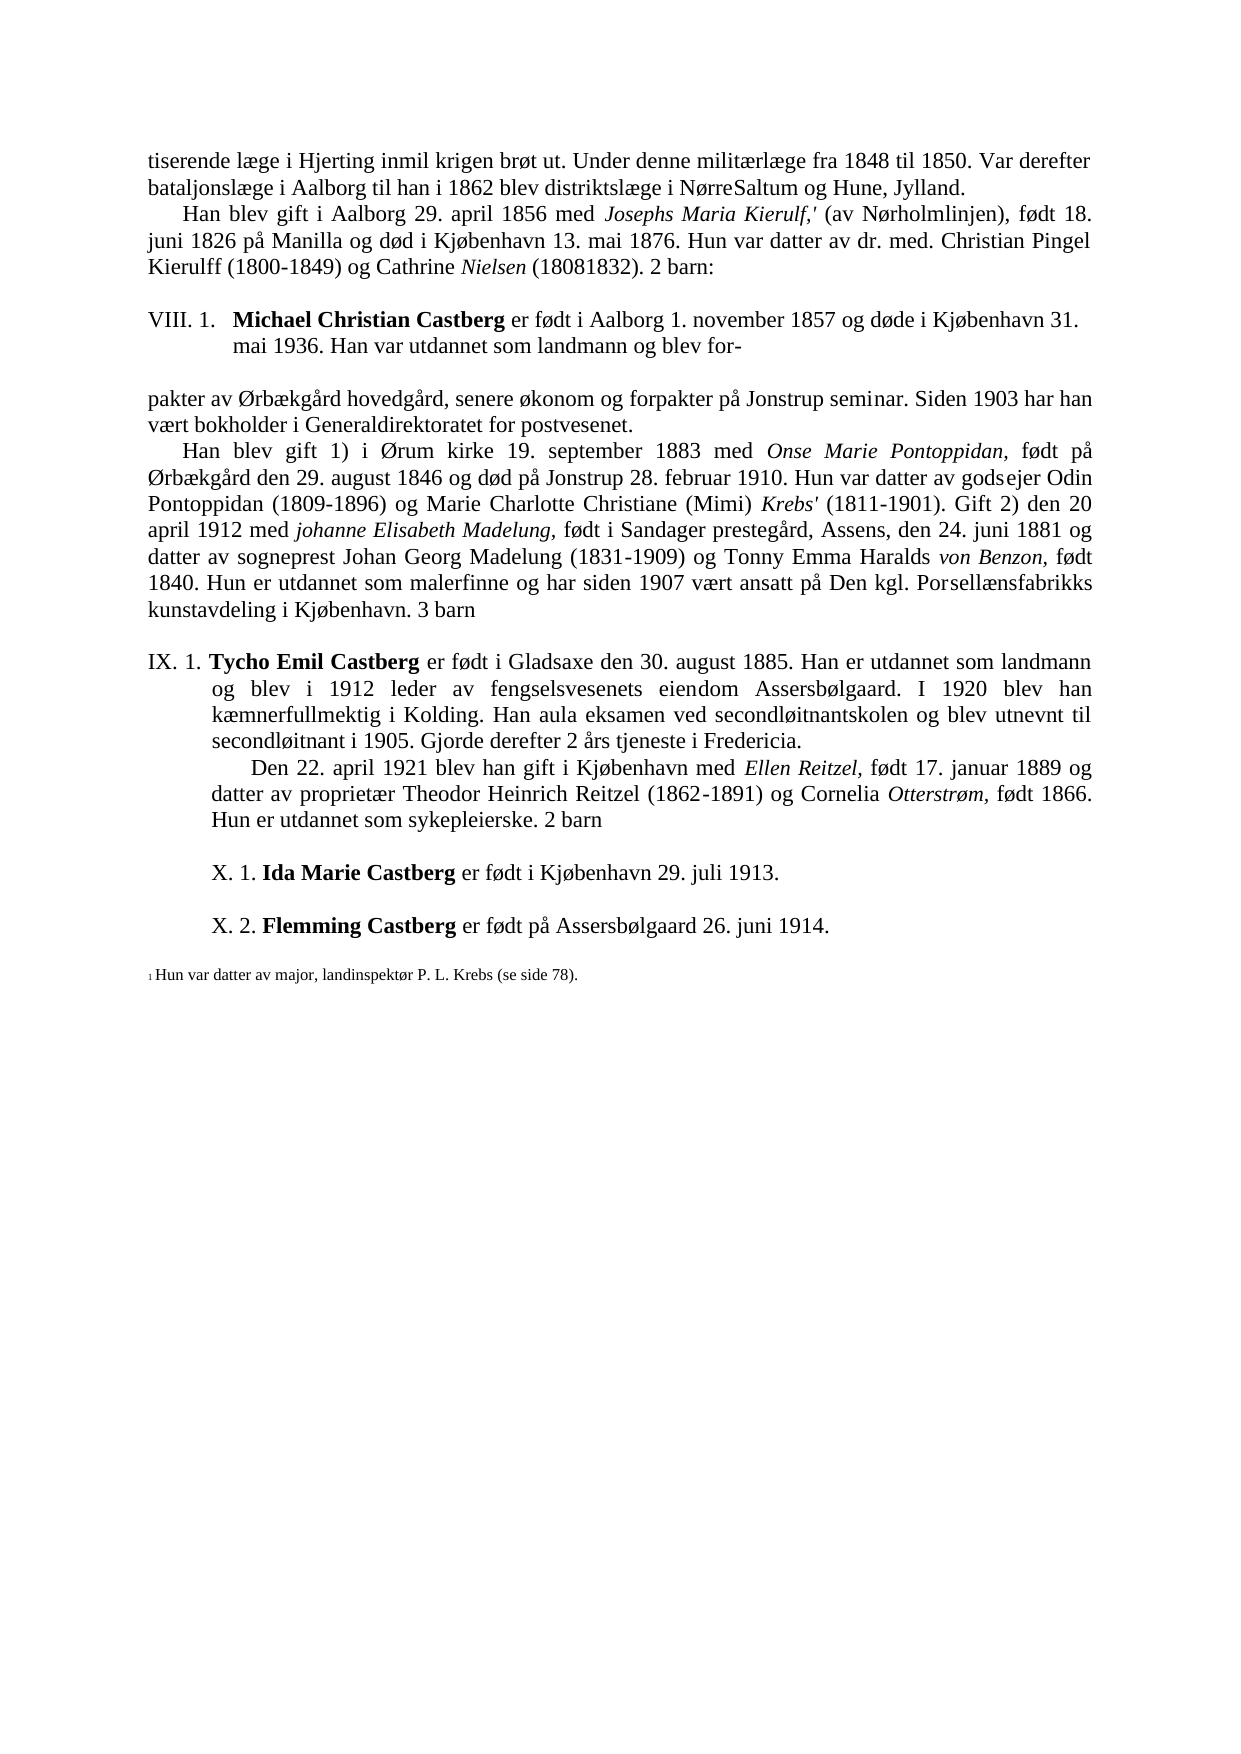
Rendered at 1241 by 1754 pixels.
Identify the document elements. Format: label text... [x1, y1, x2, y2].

text X. 1. Ida Marie Castberg er født i Kjøbenhavn 29. juli 1913. [211, 859, 1093, 886]
text tiserende læge i Hjerting inmil krigen brøt ut. Under denne militærlæge fra 1848 til 1850. Var derefter bataljonslæge i Aalborg til han i 1862 blev distriktslæge i Nørre­Saltum og Hune, Jylland. [148, 148, 1093, 200]
text pakter av Ørbækgård hovedgård, senere økonom og forpakter på Jonstrup semi­nar. Siden 1903 har han vært bokholder i Generaldirektoratet for postvesenet. [148, 385, 1093, 437]
text Den 22. april 1921 blev han gift i Kjøbenhavn med Ellen Reitzel, født 17. januar 1889 og datter av proprietær Theodor Heinrich Reitzel (1862‑1891) og Cornelia Otterstrøm, født 1866. Hun er utdannet som sykepleierske. 2 barn [211, 754, 1093, 833]
text IX. 1. Tycho Emil Castberg er født i Gladsaxe den 30. august 1885. Han er utdannet som landmann og blev i 1912 leder av fengselsvesenets eien­dom Assersbølgaard. I 1920 blev han kæmnerfullmektig i Kolding. Han aula eksamen ved secondløitnantskolen og blev utnevnt til second­løitnant i 1905. Gjorde derefter 2 års tjeneste i Fredericia. [148, 648, 1093, 754]
text X. 2. Flemming Castberg er født på Assersbølgaard 26. juni 1914. [211, 912, 1093, 938]
text 1 Hun var datter av major, landinspektør P. L. Krebs (se side 78). [148, 964, 1093, 984]
text VIII. 1. Michael Christian Castberg er født i Aalborg 1. november 1857 og døde i Kjøbenhavn 31. mai 1936. Han var utdannet som landmann og blev for‑ [148, 306, 1093, 358]
text Han blev gift i Aalborg 29. april 1856 med Josephs Maria Kierulf,' (av Nørholm­linjen), født 18. juni 1826 på Manilla og død i Kjøbenhavn 13. mai 1876. Hun var datter av dr. med. Christian Pingel Kierulff (1800‑1849) og Cathrine Nielsen (1808­1832). 2 barn: [148, 200, 1093, 279]
text Han blev gift 1) i Ørum kirke 19. september 1883 med Onse Marie Pon­toppidan, født på Ørbækgård den 29. august 1846 og død på Jonstrup 28. februar 1910. Hun var datter av gods­ejer Odin Pontoppidan (1809‑1896) og Marie Charlotte Christiane (Mimi) Krebs' (1811‑1901). Gift 2) den 20 april 1912 med johanne Elisabeth Madelung, født i Sandager prestegård, Assens, den 24. juni 1881 og datter av sogneprest Johan Georg Madelung (1831‑1909) og Tonny Emma Haralds von Benzon, født 1840. Hun er utdannet som malerfinne og har siden 1907 vært ansatt på Den kgl. Por­sellænsfabrikks kunstavdeling i Kjøben­havn. 3 barn [148, 437, 1093, 622]
